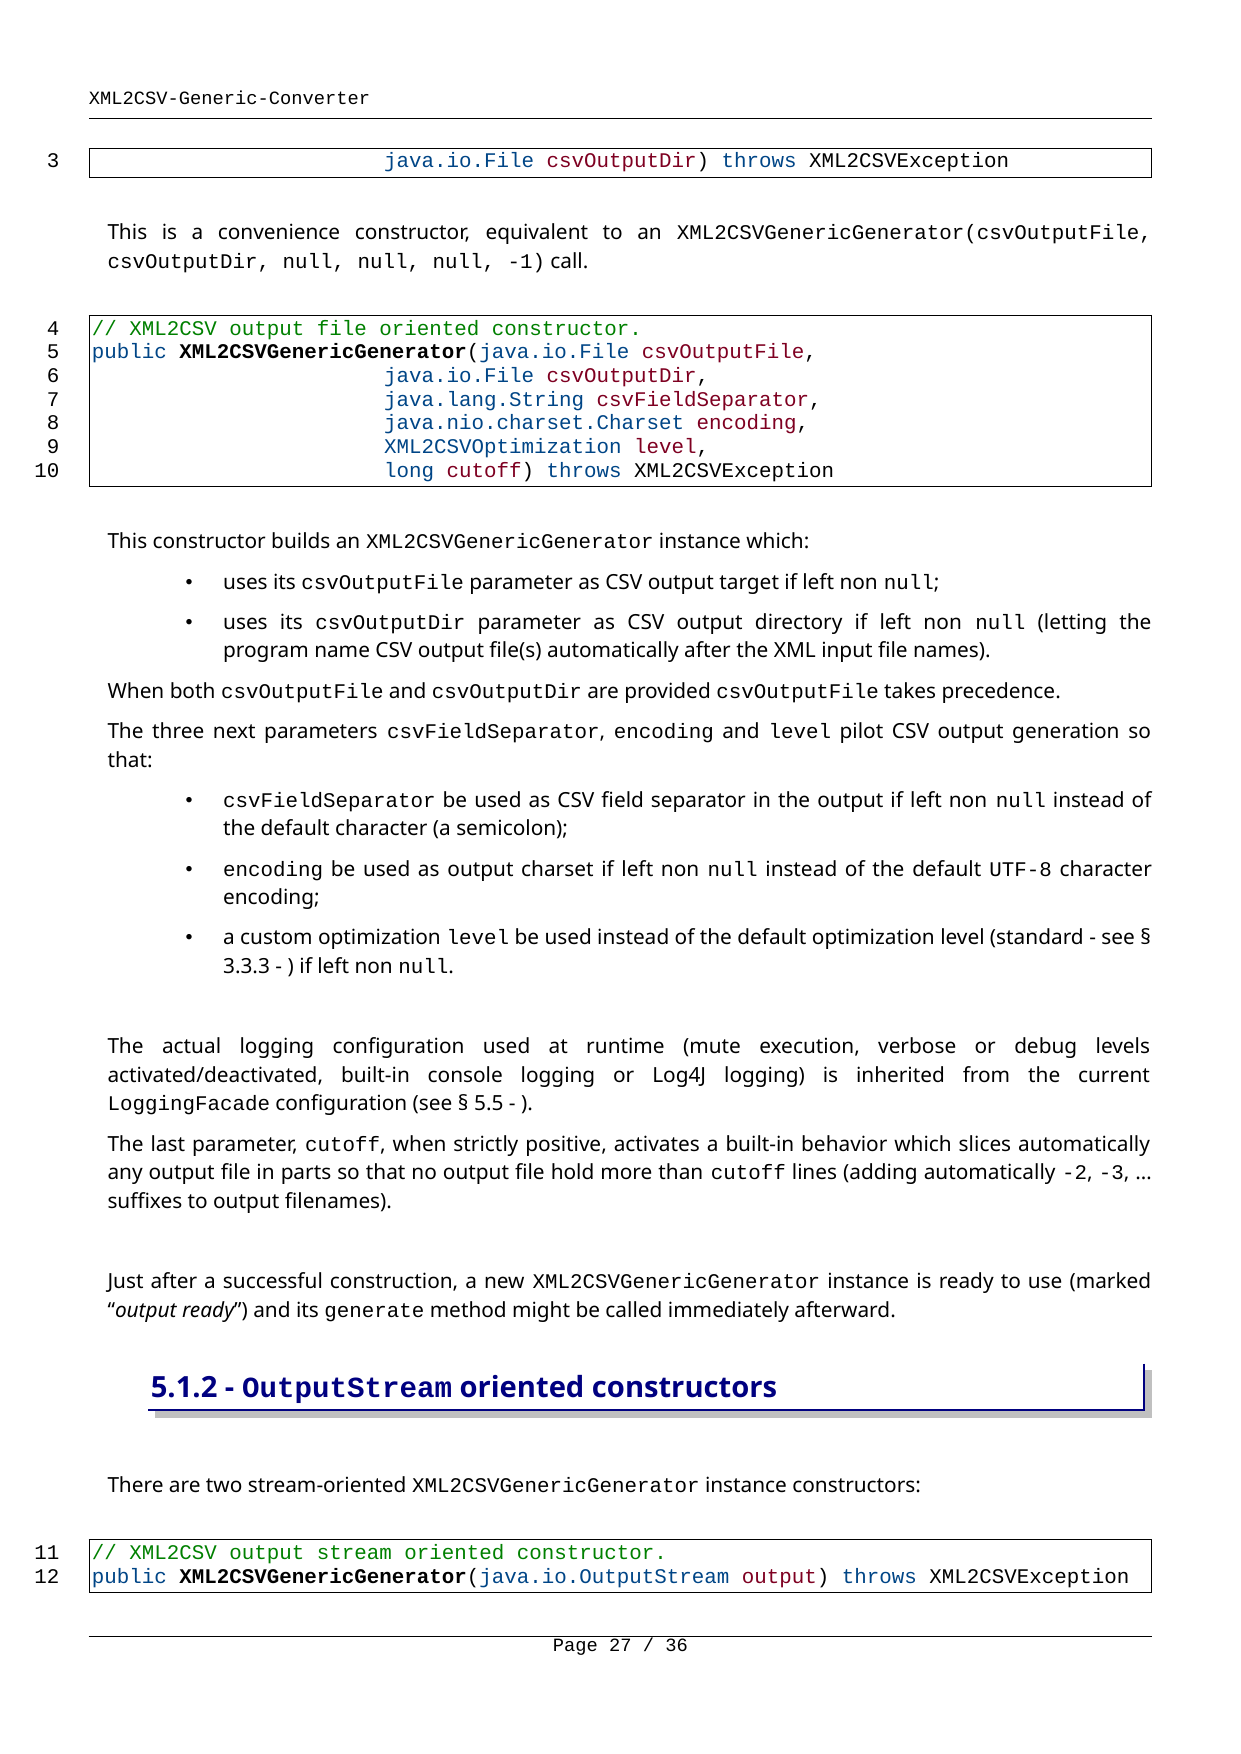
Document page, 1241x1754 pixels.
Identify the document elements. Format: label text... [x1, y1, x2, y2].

text The last parameter, cutoff, when strictly positive, activates a built-in behavior which slices automatically any output file in parts so that no output file hold more than cutoff lines (adding automatically -2, -3, … suffixes to output filenames). [107, 1129, 1152, 1214]
list uses its csvOutputFile parameter as CSV output target if left non null; [185, 567, 1152, 595]
text When both csvOutputFile and csvOutputDir are provided csvOutputFile takes precedence. [107, 676, 1152, 704]
text java.io.File csvOutputDir) throws XML2CSVException [90, 149, 1151, 177]
text java.io.File csvOutputDir, [90, 362, 1151, 386]
text Just after a successful construction, a new XML2CSVGenericGenerator instance is ready to use (marked “output ready”) and its generate method might be called immediately afterward. [107, 1266, 1152, 1323]
text XML2CSVOptimization level, [90, 433, 1151, 457]
text java.nio.charset.Charset encoding, [90, 409, 1151, 433]
list csvFieldSeparator be used as CSV field separator in the output if left non null instead of the default character (a semicolon); [185, 785, 1152, 842]
text This is a convenience constructor, equivalent to an XML2CSVGenericGenerator(csvOutputFile, csvOutputDir, null, null, null, -1) call. [107, 217, 1152, 274]
list uses its csvOutputDir parameter as CSV output directory if left non null (letting the program name CSV output file(s) automatically after the XML input file names). [185, 607, 1152, 664]
subtitle OutputStream oriented constructors [148, 1363, 1144, 1409]
text public XML2CSVGenericGenerator(java.io.OutputStream output) throws XML2CSVException [90, 1563, 1151, 1592]
list a custom optimization level be used instead of the default optimization level (standard - see § 3.3.3 - ) if left non null. [185, 922, 1152, 979]
text The three next parameters csvFieldSeparator, encoding and level pilot CSV output generation so that: [107, 716, 1152, 773]
text long cutoff) throws XML2CSVException [90, 457, 1151, 486]
text // XML2CSV output stream oriented constructor. [90, 1540, 1151, 1563]
text The actual logging configuration used at runtime (mute execution, verbose or debug levels activated/deactivated, built-in console logging or Log4J logging) is inherited from the current LoggingFacade configuration (see § 5.5 - ). [107, 1031, 1152, 1117]
text There are two stream-oriented XML2CSVGenericGenerator instance constructors: [107, 1470, 1152, 1499]
text public XML2CSVGenericGenerator(java.io.File csvOutputFile, [90, 338, 1151, 362]
text // XML2CSV output file oriented constructor. [90, 316, 1151, 338]
text java.lang.String csvFieldSeparator, [90, 386, 1151, 409]
list encoding be used as output charset if left non null instead of the default UTF-8 character encoding; [185, 854, 1152, 911]
text This constructor builds an XML2CSVGenericGenerator instance which: [107, 526, 1152, 555]
